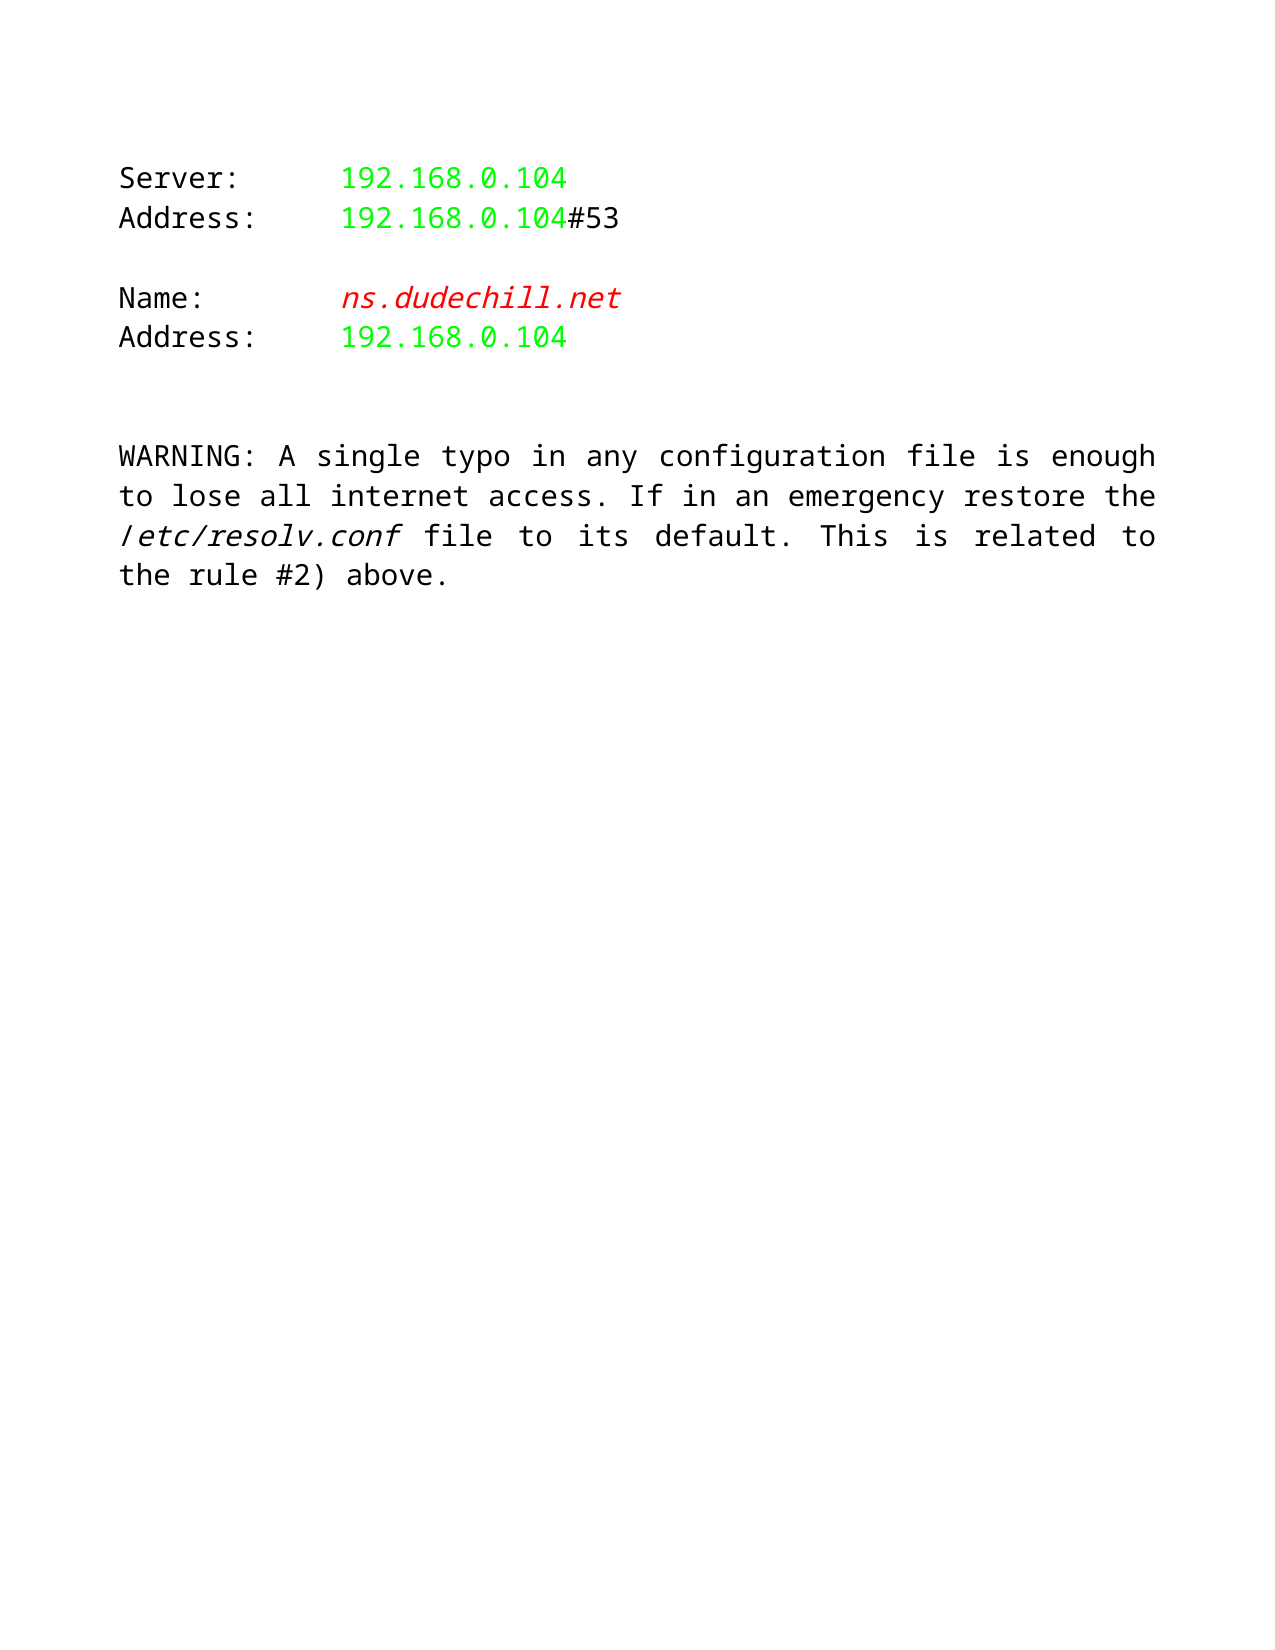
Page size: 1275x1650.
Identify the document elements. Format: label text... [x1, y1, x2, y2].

text Address: 192.168.0.104 [118, 317, 1157, 356]
text WARNING: A single typo in any configuration file is enough to lose all internet access. If in an emergency restore the /etc/resolv.conf file to its default. This is related to the rule #2) above. [118, 436, 1157, 594]
text Address: 192.168.0.104#53 [118, 197, 1157, 237]
text Server: 192.168.0.104 [118, 158, 1157, 197]
text Name: ns.dudechill.net [118, 277, 1157, 317]
